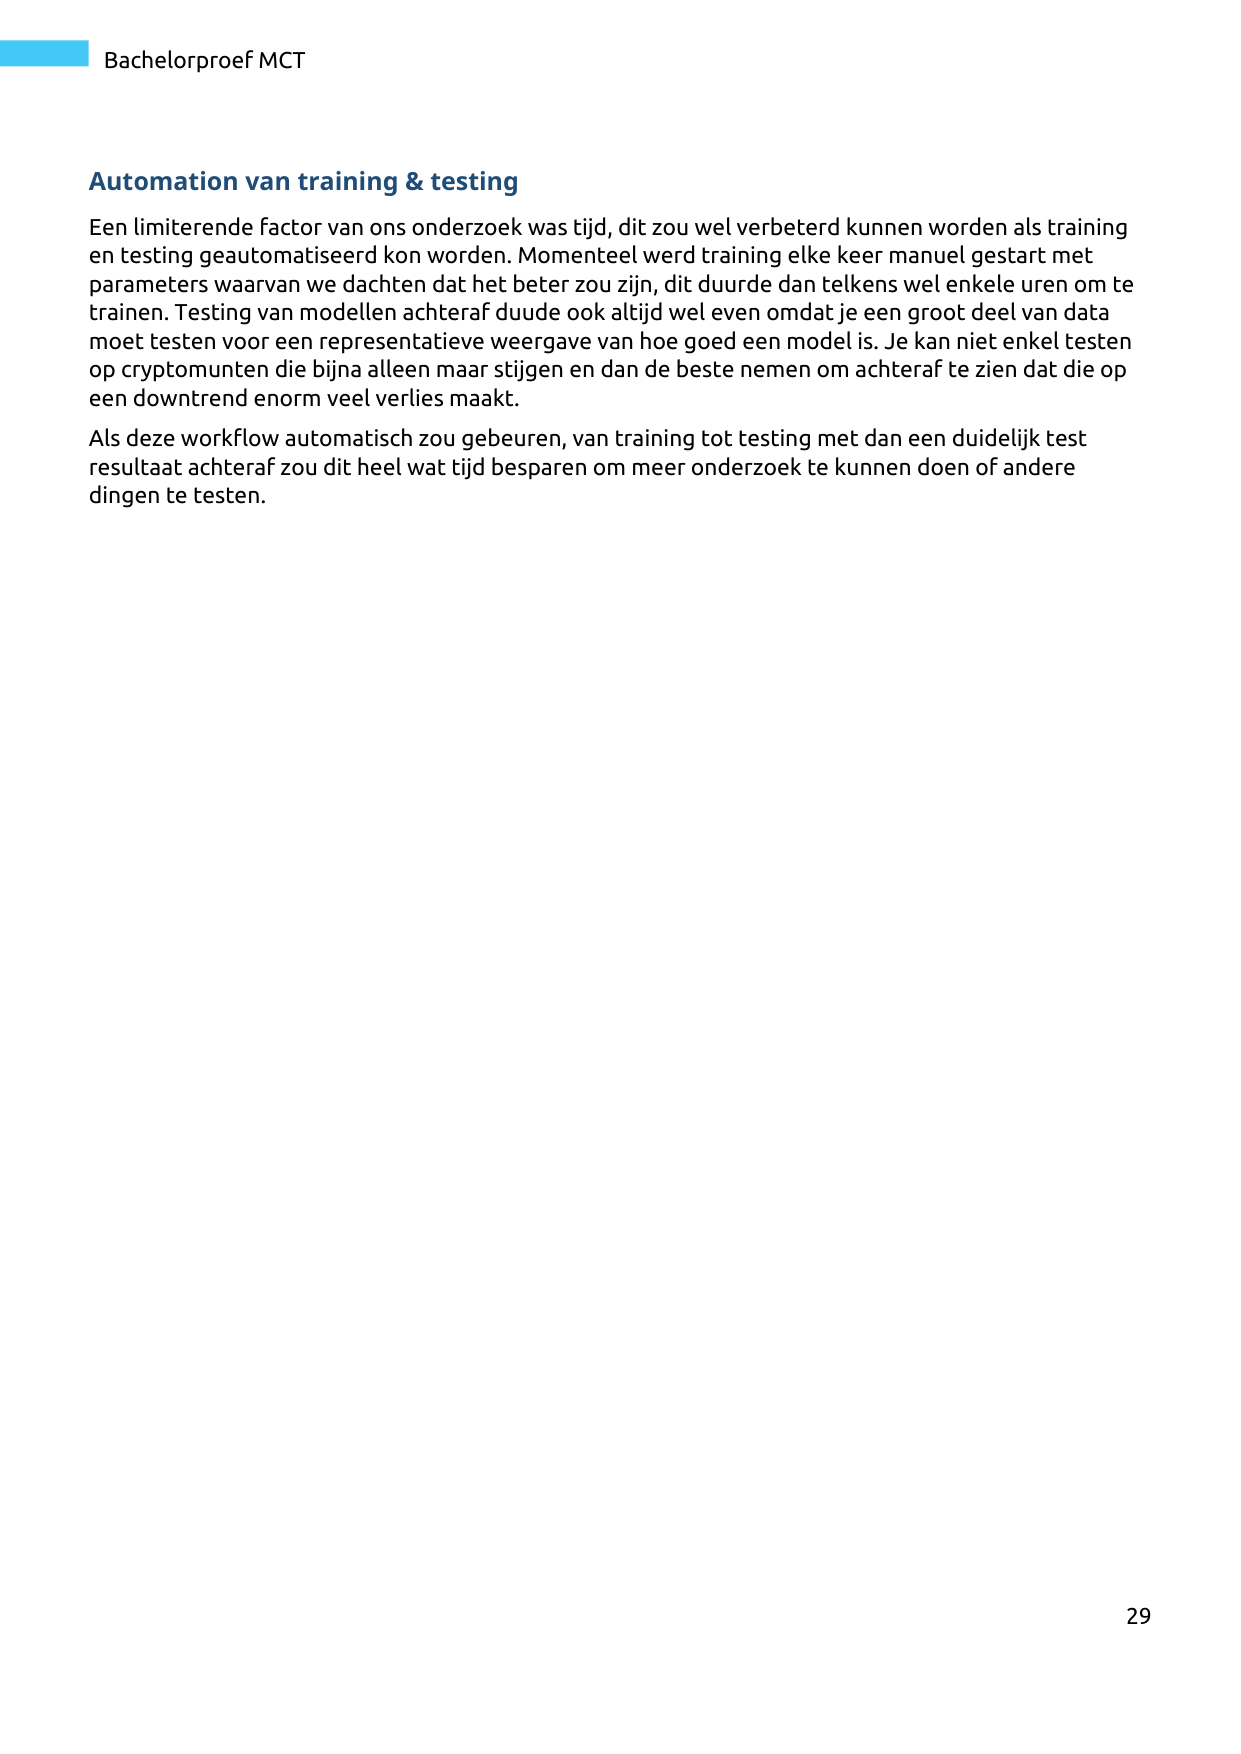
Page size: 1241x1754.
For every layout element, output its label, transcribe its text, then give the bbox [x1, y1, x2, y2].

text Als deze workflow automatisch zou gebeuren, van training tot testing met dan een duidelijk test resultaat achteraf zou dit heel wat tijd besparen om meer onderzoek te kunnen doen of andere dingen te testen. [89, 425, 1152, 508]
text Een limiterende factor van ons onderzoek was tijd, dit zou wel verbeterd kunnen worden als training en testing geautomatiseerd kon worden. Momenteel werd training elke keer manuel gestart met parameters waarvan we dachten dat het beter zou zijn, dit duurde dan telkens wel enkele uren om te trainen. Testing van modellen achteraf duude ook altijd wel even omdat je een groot deel van data moet testen voor een representatieve weergave van hoe goed een model is. Je kan niet enkel testen op cryptomunten die bijna alleen maar stijgen en dan de beste nemen om achteraf te zien dat die op een downtrend enorm veel verlies maakt. [89, 213, 1152, 410]
subtitle Automation van training & testing [89, 164, 1152, 198]
